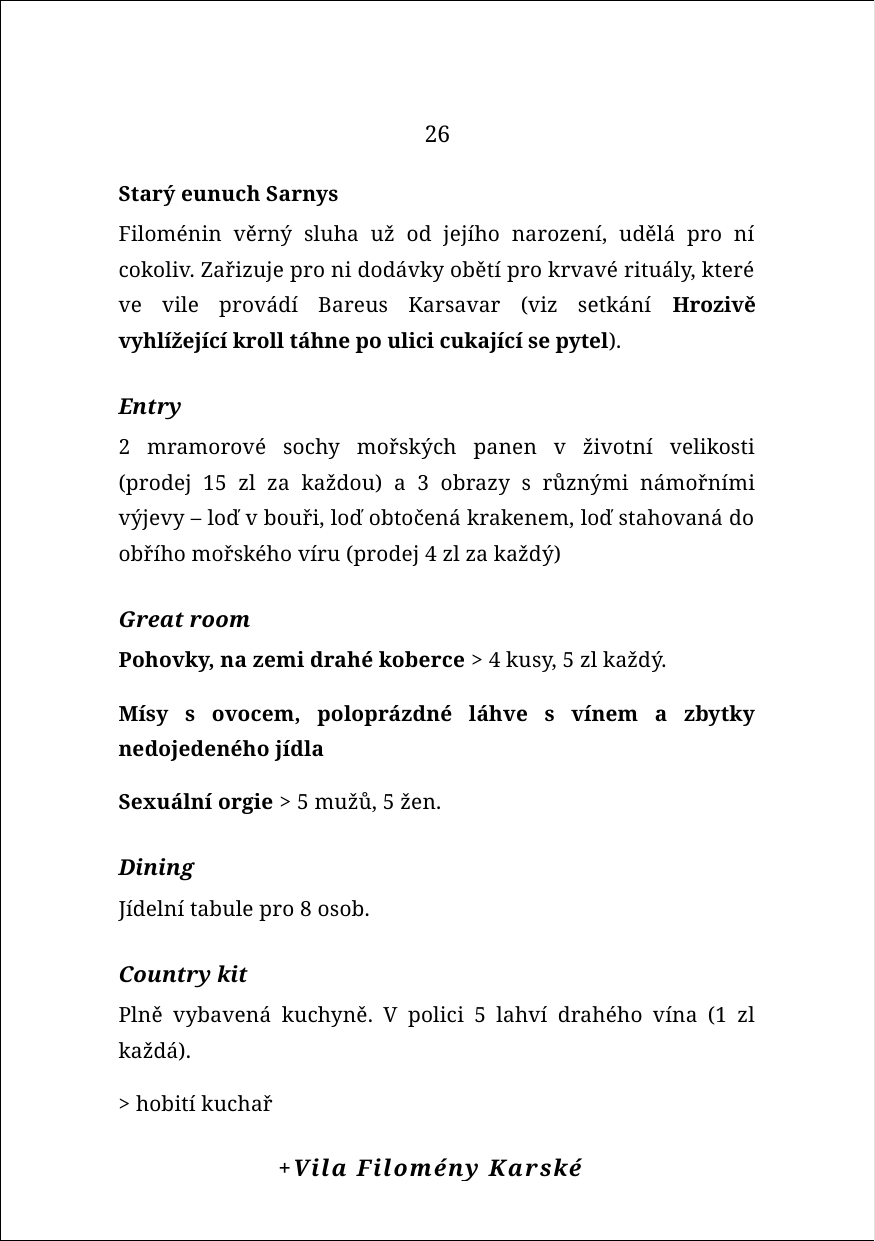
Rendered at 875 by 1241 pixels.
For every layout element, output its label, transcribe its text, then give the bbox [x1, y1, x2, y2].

text Filoménin věrný sluha už od jejího narození, udělá pro ní cokoliv. Zařizuje pro ni dodávky obětí pro krvavé rituály, které ve vile provádí Bareus Karsavar (viz setkání Hrozivě vyhlížející kroll táhne po ulici cukající se pytel). [118, 219, 756, 354]
text Plně vybavená kuchyně. V polici 5 lahví drahého vína (1 zl každá). [118, 1001, 756, 1064]
subtitle Entry [118, 391, 756, 421]
text > hobití kuchař [118, 1089, 756, 1118]
text Pohovky, na zemi drahé koberce > 4 kusy, 5 zl každý. [118, 645, 756, 674]
text Sexuální orgie > 5 mužů, 5 žen. [118, 787, 756, 816]
subtitle Great room [118, 604, 756, 634]
subtitle Country kit [118, 959, 756, 989]
text 2 mramorové sochy mořských panen v životní velikosti (prodej 15 zl za každou) a 3 obrazy s různými námořními výjevy – loď v bouři, loď obtočená krakenem, loď stahovaná do obřího mořského víru (prodej 4 zl za každý) [118, 432, 756, 567]
subtitle Dining [118, 852, 756, 882]
text Mísy s ovocem, poloprázdné láhve s vínem a zbytky nedojedeného jídla [118, 699, 756, 763]
subtitle Starý eunuch Sarnys [118, 179, 756, 207]
text Jídelní tabule pro 8 osob. [118, 894, 756, 922]
